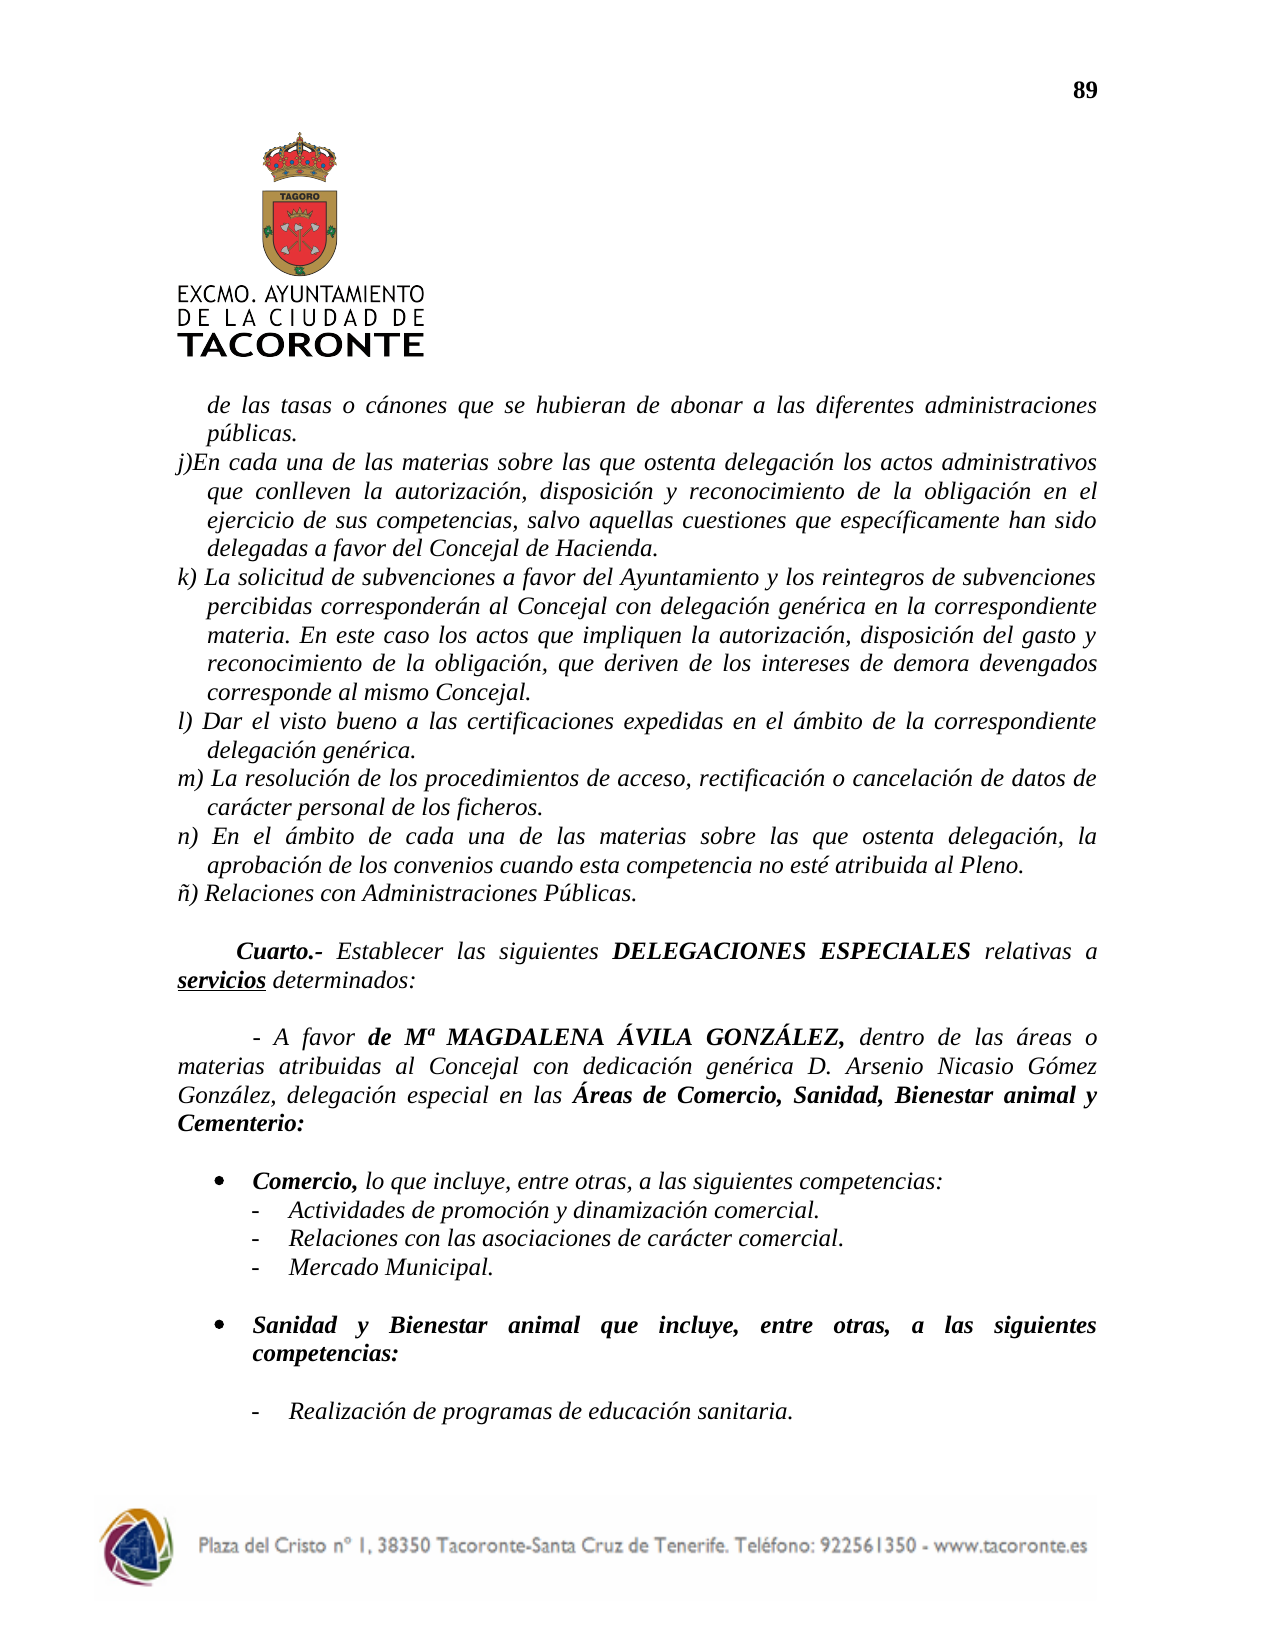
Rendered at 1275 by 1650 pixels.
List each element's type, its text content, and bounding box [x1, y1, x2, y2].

text k) La solicitud de subvenciones a favor del Ayuntamiento y los reintegros de subvenciones percibidas corresponderán al Concejal con delegación genérica en la correspondiente materia. En este caso los actos que impliquen la autorización, disposición del gasto y reconocimiento de la obligación, que deriven de los intereses de demora devengados corresponde al mismo Concejal. [177, 562, 1098, 706]
list Mercado Municipal. [251, 1252, 1098, 1281]
list Realización de programas de educación sanitaria. [251, 1396, 1098, 1425]
list Relaciones con las asociaciones de carácter comercial. [251, 1223, 1098, 1252]
list Actividades de promoción y dinamización comercial. [251, 1195, 1098, 1223]
text Cuarto.- Establecer las siguientes DELEGACIONES ESPECIALES relativas a servicios determinados: [177, 936, 1098, 993]
text ñ) Relaciones con Administraciones Públicas. [177, 878, 1098, 907]
list Sanidad y Bienestar animal que incluye, entre otras, a las siguientes competencias: [215, 1310, 1098, 1367]
text m) La resolución de los procedimientos de acceso, rectificación o cancelación de datos de carácter personal de los ficheros. [177, 763, 1098, 821]
list Comercio, lo que incluye, entre otras, a las siguientes competencias: [215, 1166, 1098, 1195]
picture [93, 1495, 1097, 1601]
text - A favor de Mª MAGDALENA ÁVILA GONZÁLEZ, dentro de las áreas o materias atribuidas al Concejal con dedicación genérica D. Arsenio Nicasio Gómez González, delegación especial en las Áreas de Comercio, Sanidad, Bienestar animal y Cementerio: [177, 1022, 1098, 1137]
text de las tasas o cánones que se hubieran de abonar a las diferentes administraciones públicas. [177, 390, 1098, 447]
text l) Dar el visto bueno a las certificaciones expedidas en el ámbito de la correspondiente delegación genérica. [177, 706, 1098, 763]
text n) En el ámbito de cada una de las materias sobre las que ostenta delegación, la aprobación de los convenios cuando esta competencia no esté atribuida al Pleno. [177, 821, 1098, 878]
text j)En cada una de las materias sobre las que ostenta delegación los actos administrativos que conlleven la autorización, disposición y reconocimiento de la obligación en el ejercicio de sus competencias, salvo aquellas cuestiones que específicamente han sido delegadas a favor del Concejal de Hacienda. [177, 447, 1098, 562]
picture [177, 132, 424, 357]
